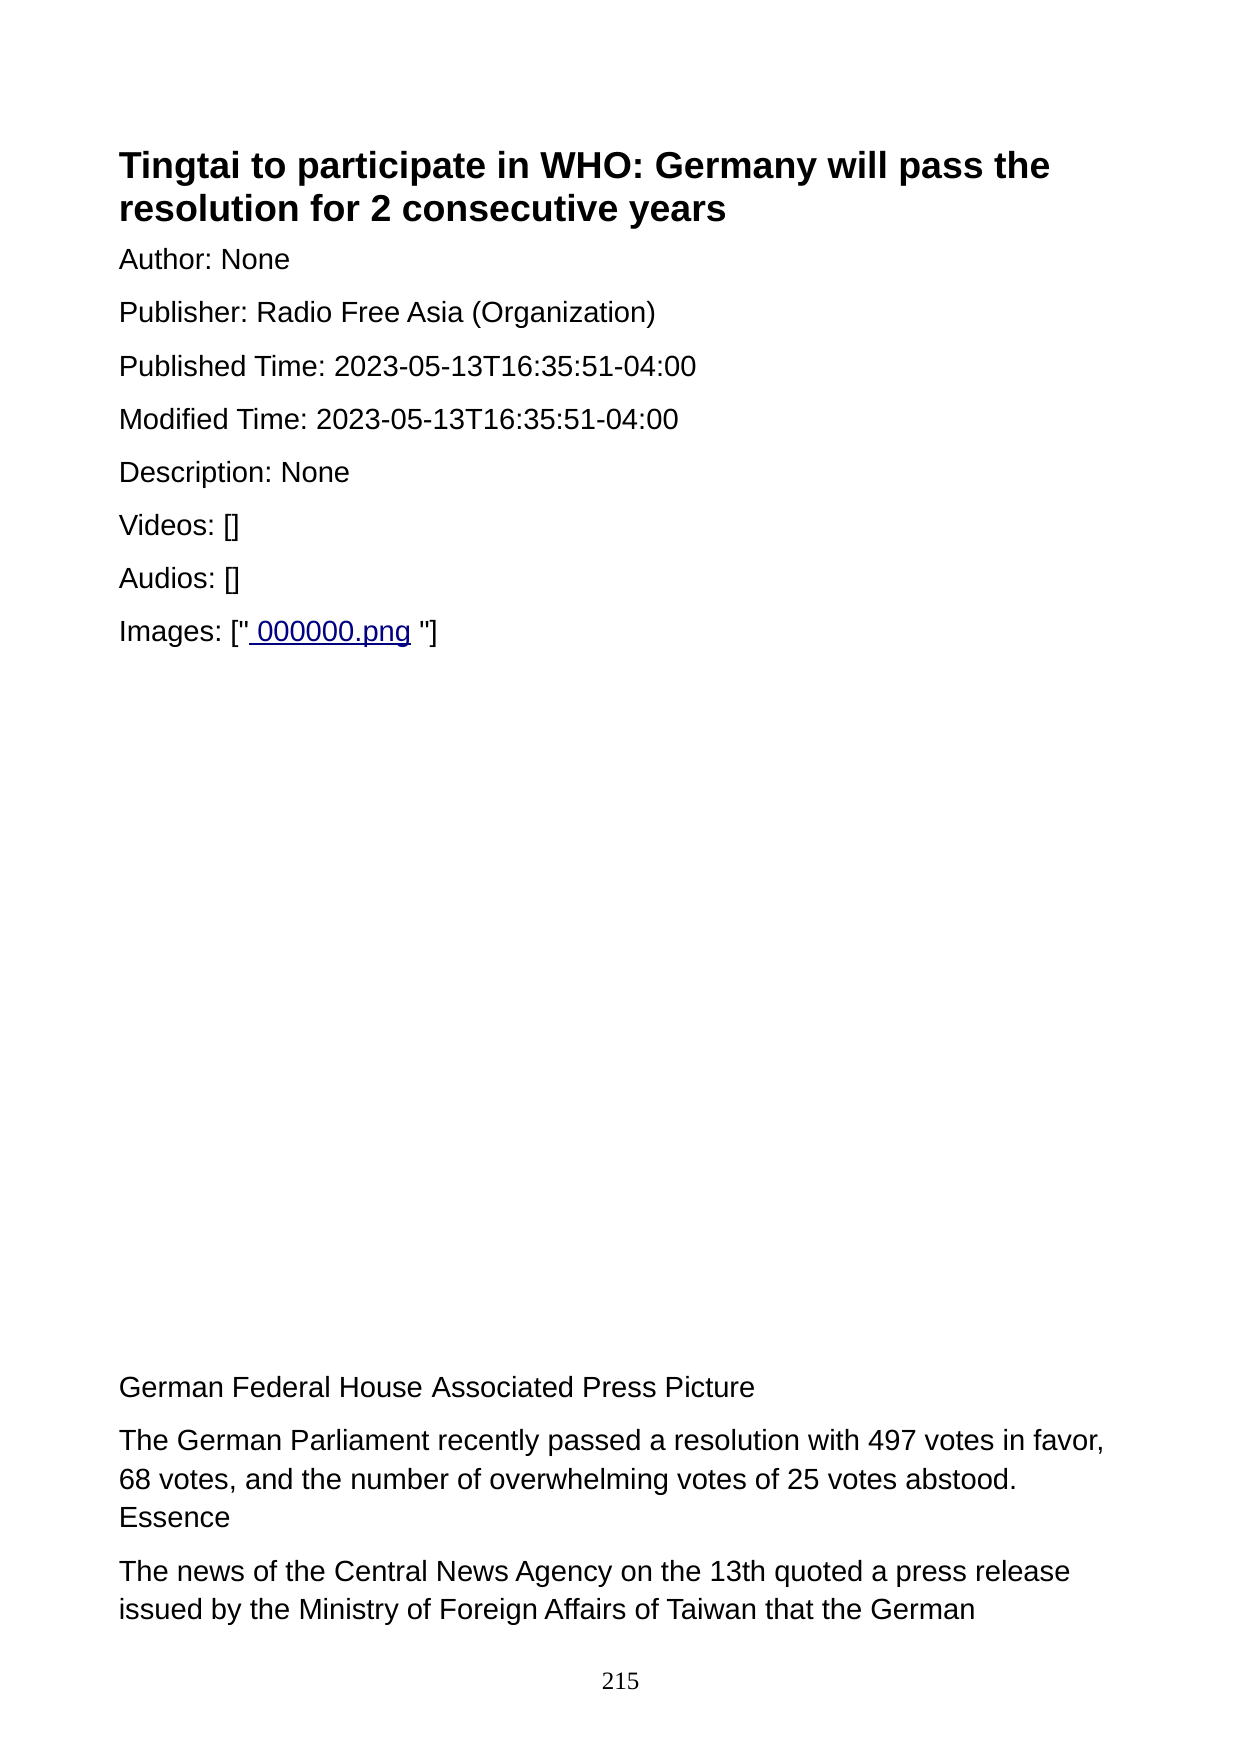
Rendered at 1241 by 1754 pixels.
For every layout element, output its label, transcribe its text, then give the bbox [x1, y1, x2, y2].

text Audios: [] [118, 561, 1122, 594]
text Description: None [118, 455, 1122, 488]
text The news of the Central News Agency on the 13th quoted a press release issued by the Ministry of Foreign Affairs of Taiwan that the German [118, 1554, 1122, 1626]
text The German Parliament recently passed a resolution with 497 votes in favor, 68 votes, and the number of overwhelming votes of 25 votes abstood. Essence [118, 1423, 1122, 1534]
subtitle Tingtai to participate in WHO: Germany will pass the resolution for 2 consecutive years [118, 143, 1122, 230]
text Videos: [] [118, 508, 1122, 541]
text Modified Time: 2023-05-13T16:35:51-04:00 [118, 402, 1122, 435]
text Published Time: 2023-05-13T16:35:51-04:00 [118, 348, 1122, 382]
text Images: [" 000000.png "] [118, 614, 1122, 648]
text Author: None [118, 242, 1122, 276]
text Publisher: Radio Free Asia (Organization) [118, 295, 1122, 329]
text German Federal House Associated Press Picture [118, 667, 1122, 1404]
